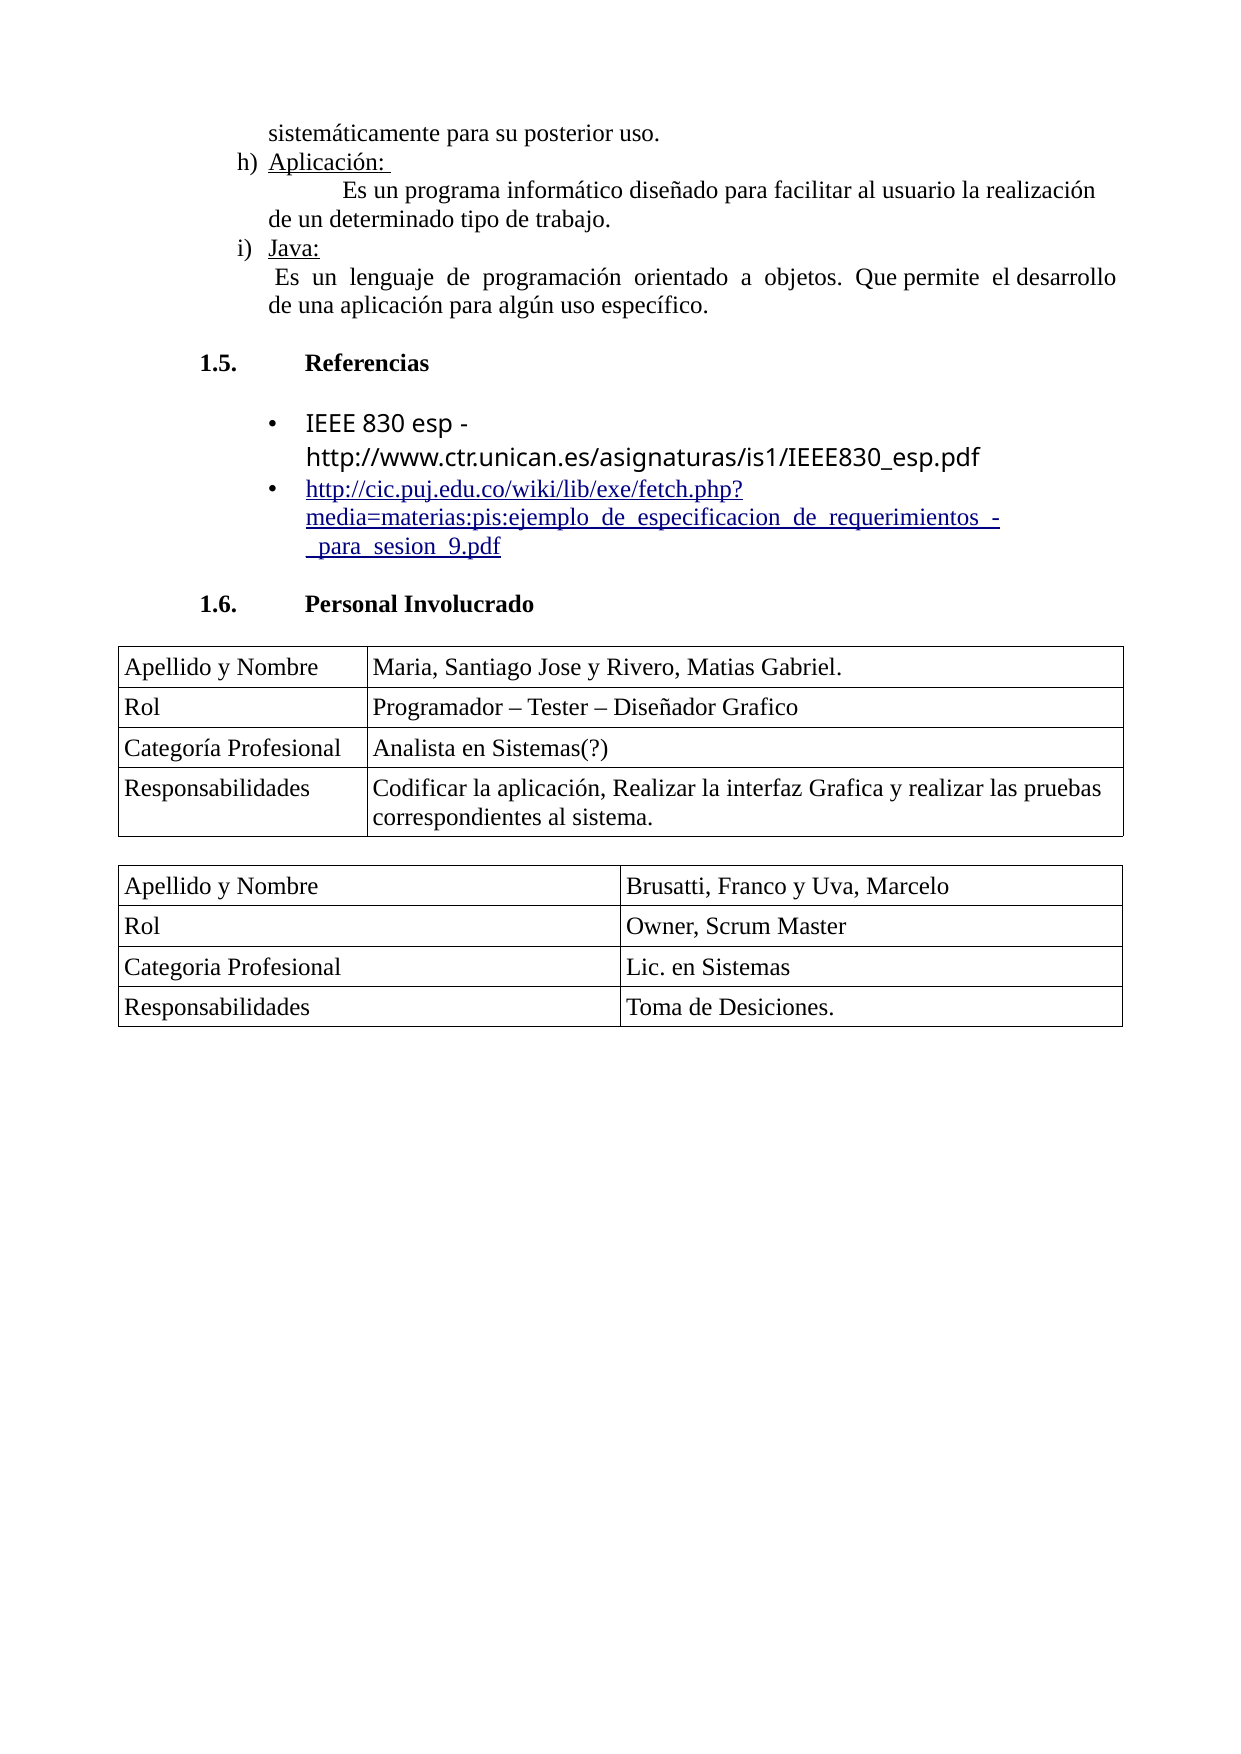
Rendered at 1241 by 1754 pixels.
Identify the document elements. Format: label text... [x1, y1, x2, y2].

table_cell Rol [119, 906, 620, 946]
table_header Apellido y Nombre [119, 647, 367, 687]
list IEEE 830 esp - http://www.ctr.unican.es/asignaturas/is1/IEEE830_esp.pdf [268, 406, 1122, 474]
table_header Maria, Santiago Jose y Rivero, Matias Gabriel. [368, 647, 1123, 687]
table_cell Responsabilidades [119, 768, 367, 836]
table_cell Toma de Desiciones. [621, 987, 1122, 1026]
list Referencias [193, 348, 1122, 406]
table_cell Categoría Profesional [119, 728, 367, 767]
list Aplicación: Es un programa informático diseñado para facilitar al usuario la realización de un determinado tipo de trabajo. [231, 147, 1122, 233]
list http://cic.puj.edu.co/wiki/lib/exe/fetch.php?media=materias:pis:ejemplo_de_especificacion_de_requerimientos_-_para_sesion_9.pdf [268, 474, 1122, 589]
table_cell Responsabilidades [119, 987, 620, 1026]
list Java: Es un lenguaje de programación orientado a objetos. Que permite el desarrollo de una aplicación para algún uso específico. [231, 233, 1122, 348]
table_cell Analista en Sistemas(?) [368, 728, 1123, 767]
table_cell Programador – Tester – Diseñador Grafico [368, 688, 1123, 727]
table_cell Categoria Profesional [119, 947, 620, 986]
list Personal Involucrado [193, 589, 1122, 646]
table_cell Codificar la aplicación, Realizar la interfaz Grafica y realizar las pruebas correspondientes al sistema. [368, 768, 1123, 836]
table_cell Lic. en Sistemas [621, 947, 1122, 986]
table_header Brusatti, Franco y Uva, Marcelo [621, 866, 1122, 905]
table_cell Owner, Scrum Master [621, 906, 1122, 946]
table_cell Rol [119, 688, 367, 727]
list sistemáticamente para su posterior uso. [231, 118, 1122, 147]
table_header Apellido y Nombre [119, 866, 620, 905]
